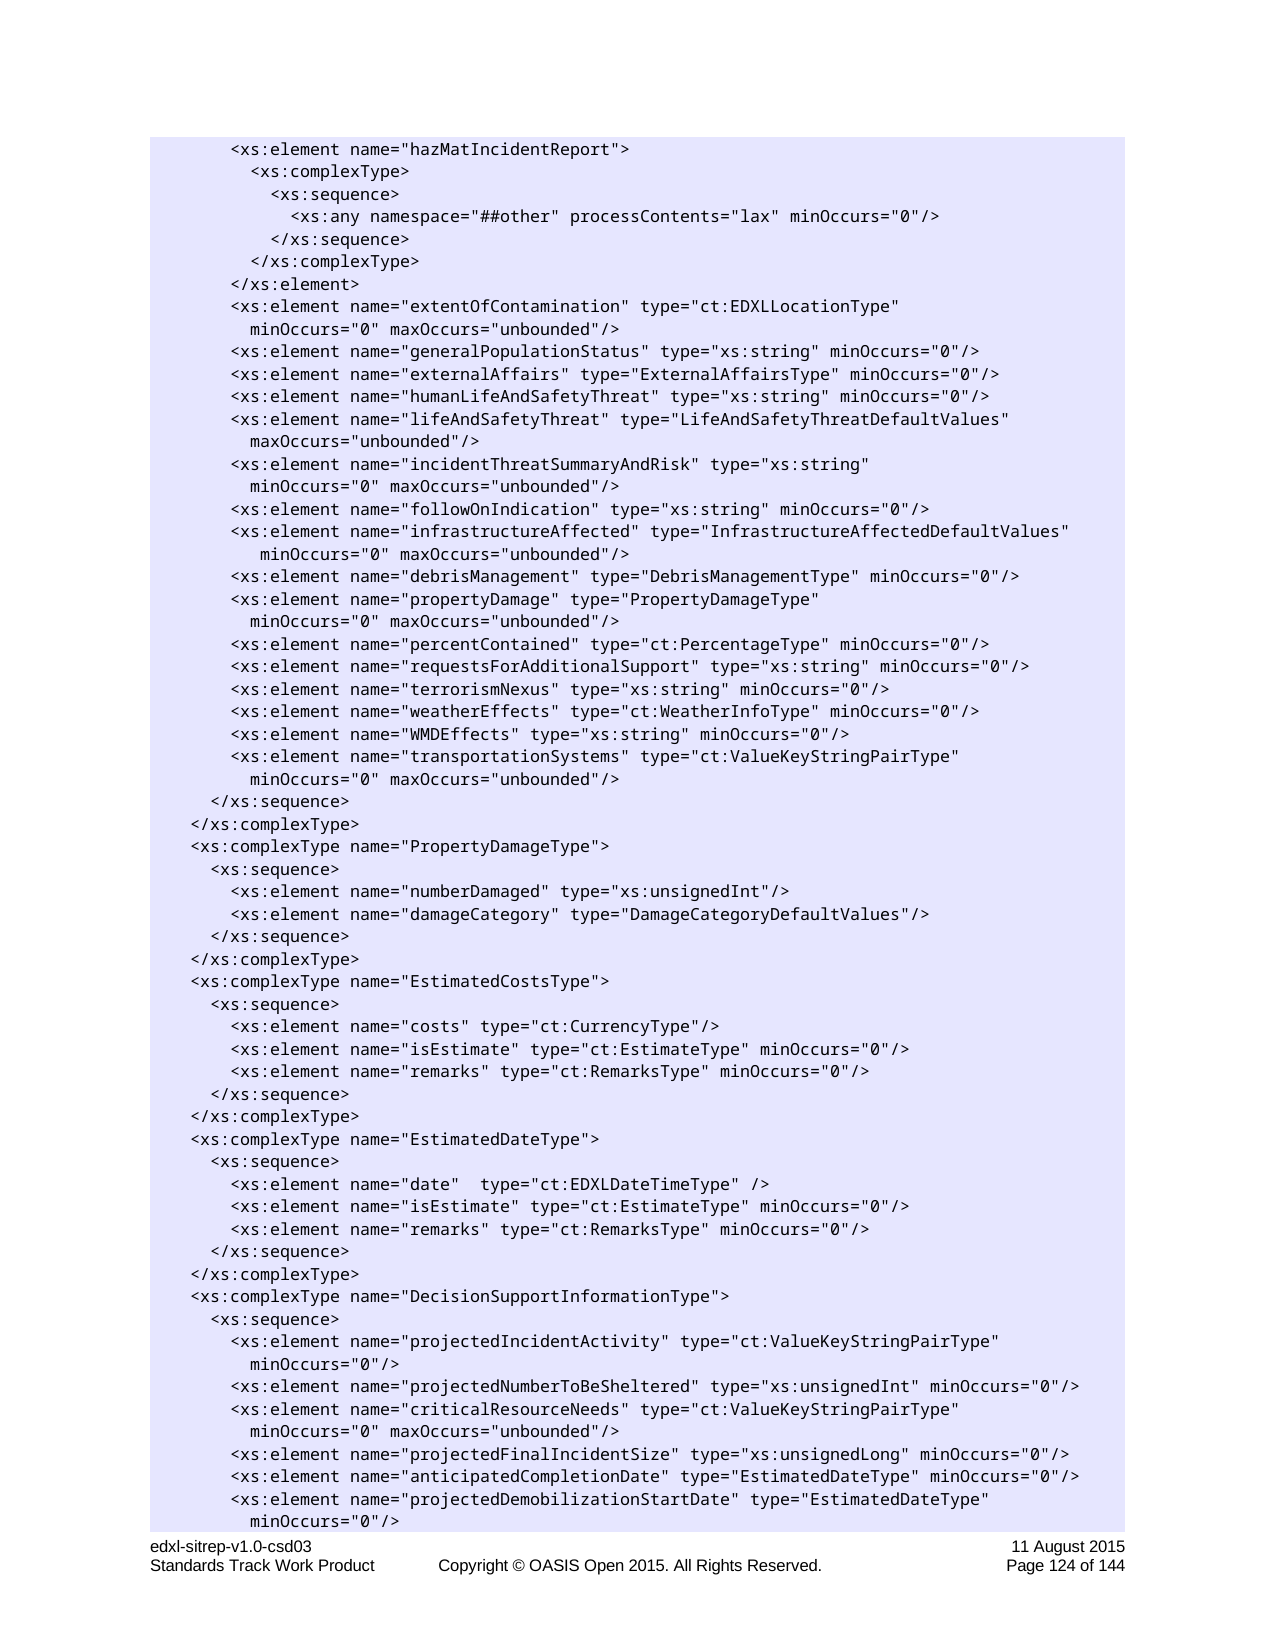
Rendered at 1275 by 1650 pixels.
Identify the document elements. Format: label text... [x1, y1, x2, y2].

text <xs:element name="incidentThreatSummaryAndRisk" type="xs:string" [150, 452, 1125, 475]
text minOccurs="0" maxOccurs="unbounded"/> [150, 1420, 1125, 1442]
text <xs:complexType name="EstimatedDateType"> [150, 1127, 1125, 1150]
text </xs:complexType> [150, 250, 1125, 272]
text <xs:element name="infrastructureAffected" type="InfrastructureAffectedDefaultValues" [150, 520, 1125, 542]
text <xs:element name="projectedIncidentActivity" type="ct:ValueKeyStringPairType" [150, 1330, 1125, 1352]
text <xs:element name="followOnIndication" type="xs:string" minOccurs="0"/> [150, 497, 1125, 520]
text <xs:element name="requestsForAdditionalSupport" type="xs:string" minOccurs="0"/> [150, 655, 1125, 677]
text minOccurs="0" maxOccurs="unbounded"/> [150, 475, 1125, 497]
text <xs:element name="percentContained" type="ct:PercentageType" minOccurs="0"/> [150, 632, 1125, 655]
text minOccurs="0" maxOccurs="unbounded"/> [150, 610, 1125, 632]
text </xs:sequence> [150, 790, 1125, 812]
text <xs:element name="date" type="ct:EDXLDateTimeType" /> [150, 1172, 1125, 1195]
text minOccurs="0"/> [150, 1510, 1125, 1532]
text </xs:element> [150, 272, 1125, 295]
text <xs:element name="generalPopulationStatus" type="xs:string" minOccurs="0"/> [150, 340, 1125, 362]
text <xs:element name="projectedDemobilizationStartDate" type="EstimatedDateType" [150, 1487, 1125, 1510]
text <xs:complexType name="PropertyDamageType"> [150, 835, 1125, 857]
text </xs:sequence> [150, 227, 1125, 250]
text <xs:element name="debrisManagement" type="DebrisManagementType" minOccurs="0"/> [150, 565, 1125, 587]
text <xs:element name="projectedFinalIncidentSize" type="xs:unsignedLong" minOccurs="0"/> [150, 1442, 1125, 1465]
text <xs:element name="transportationSystems" type="ct:ValueKeyStringPairType" [150, 745, 1125, 767]
text <xs:sequence> [150, 857, 1125, 880]
text minOccurs="0" maxOccurs="unbounded"/> [150, 767, 1125, 790]
text </xs:complexType> [150, 1105, 1125, 1127]
text <xs:element name="hazMatIncidentReport"> [150, 137, 1125, 160]
text </xs:sequence> [150, 1082, 1125, 1105]
text <xs:element name="remarks" type="ct:RemarksType" minOccurs="0"/> [150, 1217, 1125, 1240]
text <xs:element name="weatherEffects" type="ct:WeatherInfoType" minOccurs="0"/> [150, 700, 1125, 722]
text <xs:sequence> [150, 182, 1125, 205]
text <xs:element name="numberDamaged" type="xs:unsignedInt"/> [150, 880, 1125, 902]
text minOccurs="0" maxOccurs="unbounded"/> [150, 317, 1125, 340]
text <xs:sequence> [150, 1150, 1125, 1172]
text minOccurs="0" maxOccurs="unbounded"/> [150, 542, 1125, 565]
text <xs:element name="projectedNumberToBeSheltered" type="xs:unsignedInt" minOccurs="0"/> [150, 1375, 1125, 1397]
text <xs:element name="humanLifeAndSafetyThreat" type="xs:string" minOccurs="0"/> [150, 385, 1125, 407]
text <xs:element name="extentOfContamination" type="ct:EDXLLocationType" [150, 295, 1125, 317]
text <xs:element name="isEstimate" type="ct:EstimateType" minOccurs="0"/> [150, 1037, 1125, 1060]
text <xs:complexType name="EstimatedCostsType"> [150, 970, 1125, 992]
text minOccurs="0"/> [150, 1352, 1125, 1375]
text <xs:sequence> [150, 1307, 1125, 1330]
text maxOccurs="unbounded"/> [150, 430, 1125, 452]
text <xs:element name="anticipatedCompletionDate" type="EstimatedDateType" minOccurs="0"/> [150, 1465, 1125, 1487]
text </xs:sequence> [150, 1240, 1125, 1262]
text <xs:element name="WMDEffects" type="xs:string" minOccurs="0"/> [150, 722, 1125, 745]
text </xs:complexType> [150, 1262, 1125, 1285]
text <xs:element name="lifeAndSafetyThreat" type="LifeAndSafetyThreatDefaultValues" [150, 407, 1125, 430]
text <xs:element name="terrorismNexus" type="xs:string" minOccurs="0"/> [150, 677, 1125, 700]
text </xs:sequence> [150, 925, 1125, 947]
text <xs:element name="isEstimate" type="ct:EstimateType" minOccurs="0"/> [150, 1195, 1125, 1217]
text </xs:complexType> [150, 947, 1125, 970]
text <xs:sequence> [150, 992, 1125, 1015]
text <xs:complexType> [150, 160, 1125, 182]
text <xs:complexType name="DecisionSupportInformationType"> [150, 1285, 1125, 1307]
text <xs:any namespace="##other" processContents="lax" minOccurs="0"/> [150, 205, 1125, 227]
text <xs:element name="externalAffairs" type="ExternalAffairsType" minOccurs="0"/> [150, 362, 1125, 385]
text </xs:complexType> [150, 812, 1125, 835]
text <xs:element name="costs" type="ct:CurrencyType"/> [150, 1015, 1125, 1037]
text <xs:element name="damageCategory" type="DamageCategoryDefaultValues"/> [150, 902, 1125, 925]
text <xs:element name="criticalResourceNeeds" type="ct:ValueKeyStringPairType" [150, 1397, 1125, 1420]
text <xs:element name="propertyDamage" type="PropertyDamageType" [150, 587, 1125, 610]
text <xs:element name="remarks" type="ct:RemarksType" minOccurs="0"/> [150, 1060, 1125, 1082]
